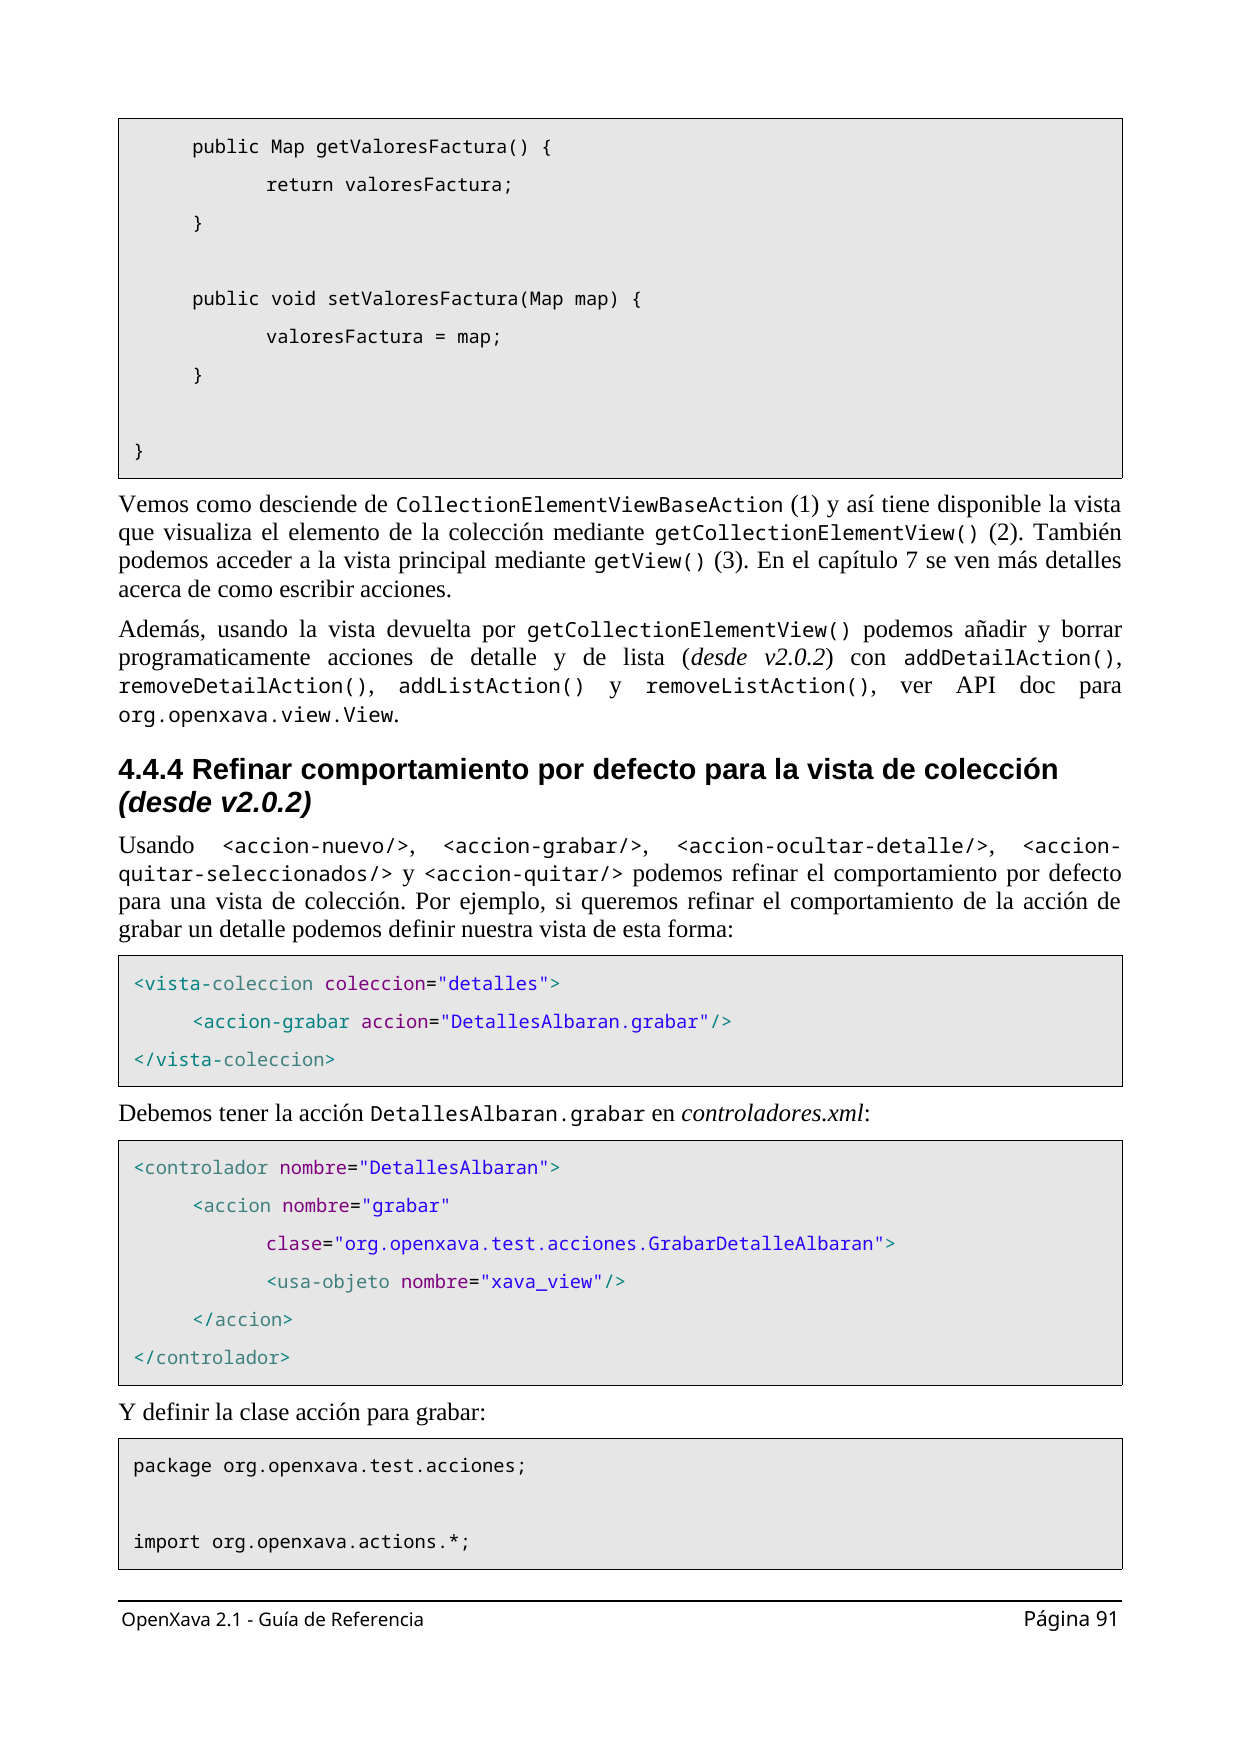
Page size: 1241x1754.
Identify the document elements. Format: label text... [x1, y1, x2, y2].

text public Map getValoresFactura() { [119, 119, 1122, 156]
text clase="org.openxava.test.acciones.GrabarDetalleAlbaran"> [119, 1216, 1122, 1254]
subtitle Refinar comportamiento por defecto para la vista de colección (desde v2.0.2) [118, 753, 1122, 818]
text } [119, 194, 1122, 232]
text <controlador nombre="DetallesAlbaran"> [119, 1141, 1122, 1178]
text } [119, 346, 1122, 384]
text } [119, 422, 1122, 478]
text <vista-coleccion coleccion="detalles"> [119, 956, 1122, 993]
text </controlador> [119, 1330, 1122, 1385]
text </vista-coleccion> [119, 1031, 1122, 1086]
text return valoresFactura; [119, 156, 1122, 194]
text <usa-objeto nombre="xava_view"/> [119, 1254, 1122, 1292]
text <accion nombre="grabar" [119, 1178, 1122, 1216]
text Además, usando la vista devuelta por getCollectionElementView() podemos añadir y borrar programaticamente acciones de detalle y de lista (desde v2.0.2) con addDetailAction(), removeDetailAction(), addListAction() y removeListAction(), ver API doc para org.openxava.view.View. [118, 615, 1122, 728]
text Y definir la clase acción para grabar: [118, 1398, 1122, 1425]
text Vemos como desciende de CollectionElementViewBaseAction (1) y así tiene disponible la vista que visualiza el elemento de la colección mediante getCollectionElementView() (2). También podemos acceder a la vista principal mediante getView() (3). En el capítulo 7 se ven más detalles acerca de como escribir acciones. [118, 490, 1122, 602]
text <accion-grabar accion="DetallesAlbaran.grabar"/> [119, 993, 1122, 1031]
text </accion> [119, 1292, 1122, 1330]
text Debemos tener la acción DetallesAlbaran.grabar en controladores.xml: [118, 1099, 1122, 1127]
text import org.openxava.actions.*; [119, 1514, 1122, 1569]
text valoresFactura = map; [119, 308, 1122, 346]
text Usando <accion-nuevo/>, <accion-grabar/>, <accion-ocultar-detalle/>, <accion-quitar-seleccionados/> y <accion-quitar/> podemos refinar el comportamiento por defecto para una vista de colección. Por ejemplo, si queremos refinar el comportamiento de la acción de grabar un detalle podemos definir nuestra vista de esta forma: [118, 831, 1122, 943]
text package org.openxava.test.acciones; [119, 1439, 1122, 1476]
text public void setValoresFactura(Map map) { [119, 270, 1122, 308]
